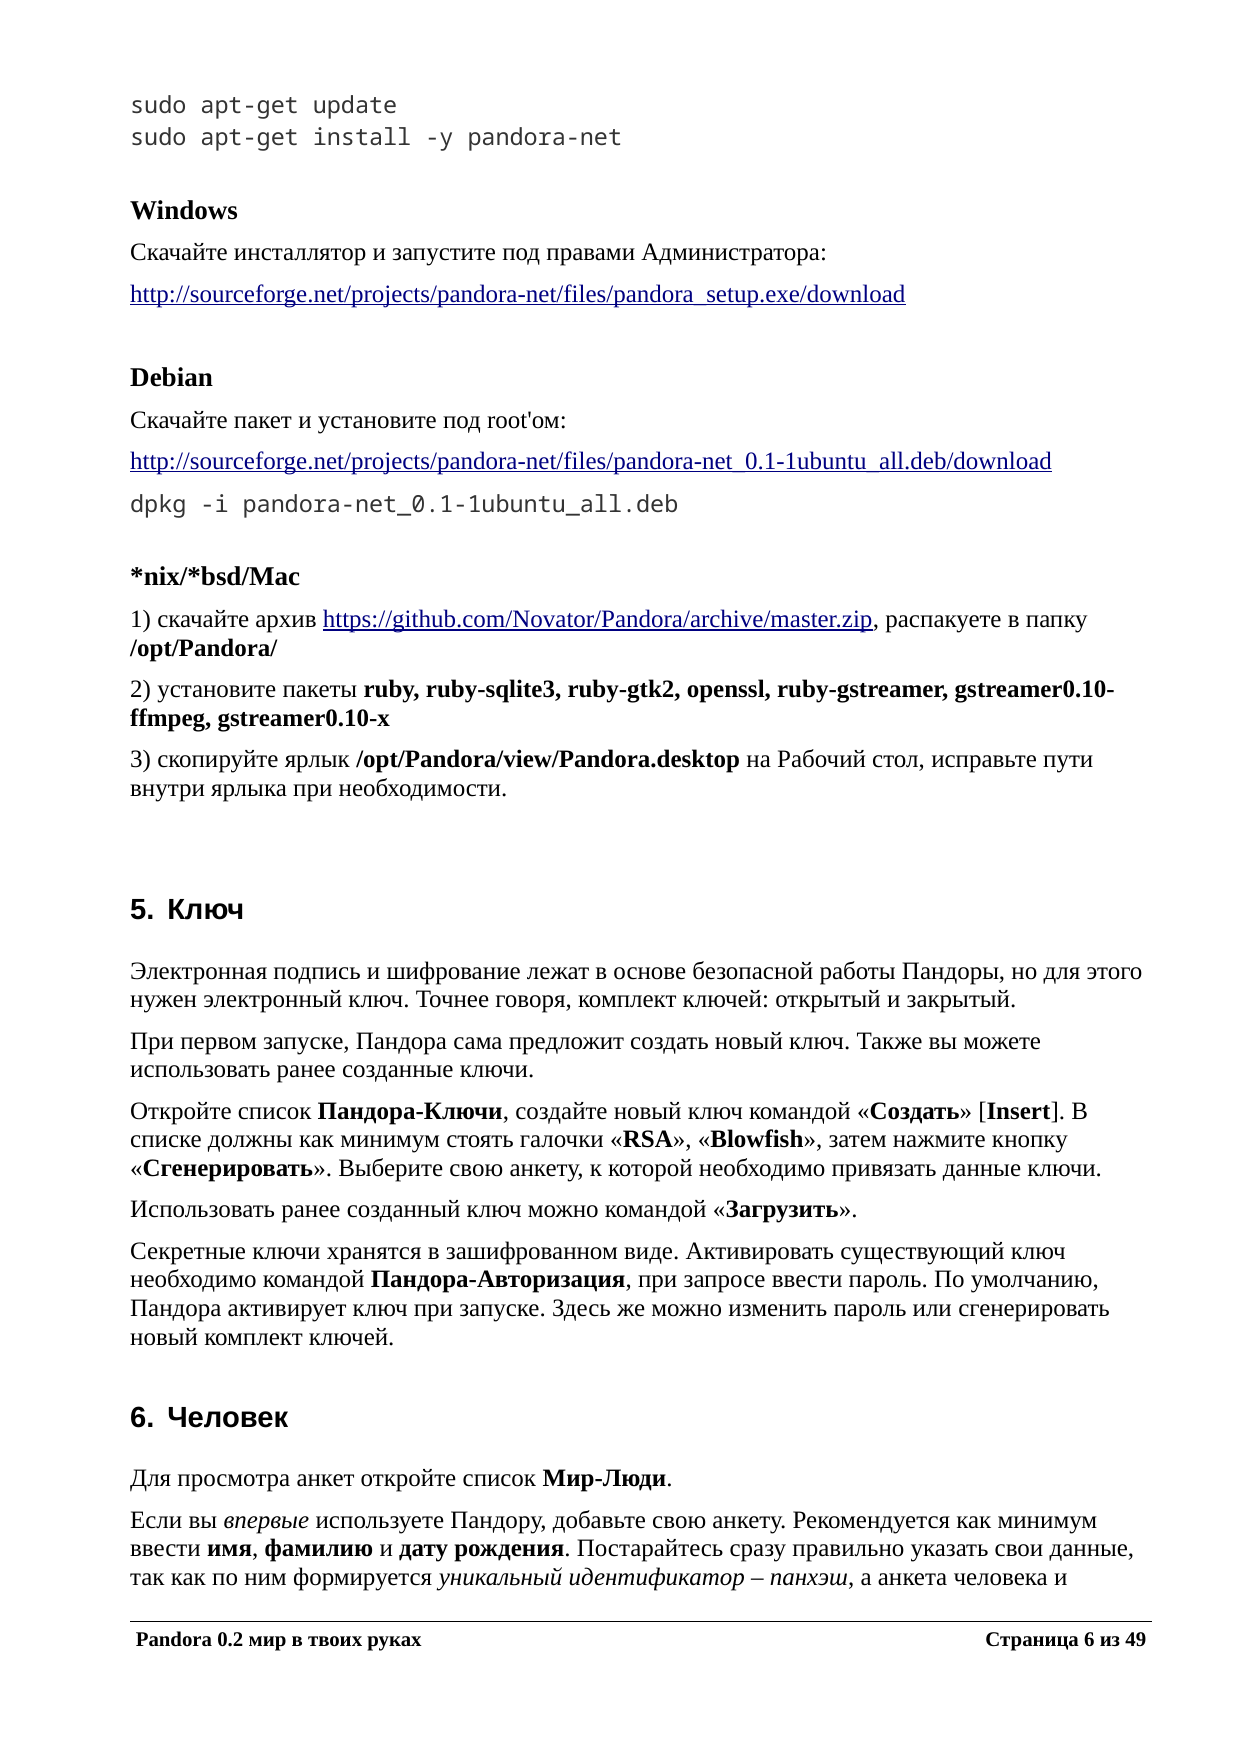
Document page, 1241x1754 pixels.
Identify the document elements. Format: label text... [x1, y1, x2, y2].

text sudo apt-get install -y pandora-net [130, 121, 1152, 152]
text 2) установите пакеты ruby, ruby-sqlite3, ruby-gtk2, openssl, ruby-gstreamer, gstreamer0.10-ffmpeg, gstreamer0.10-x [130, 674, 1152, 732]
text http://sourceforge.net/projects/pandora-net/files/pandora-net_0.1-1ubuntu_all.deb/download [130, 446, 1152, 475]
text Использовать ранее созданный ключ можно командой «Загрузить». [130, 1194, 1152, 1223]
text Скачайте инсталлятор и запустите под правами Администратора: [130, 237, 1152, 266]
text http://sourceforge.net/projects/pandora-net/files/pandora_setup.exe/download [130, 279, 1152, 307]
text Электронная подпись и шифрование лежат в основе безопасной работы Пандоры, но для этого нужен электронный ключ. Точнее говоря, комплект ключей: открытый и закрытый. [130, 956, 1152, 1013]
subtitle Человек [130, 1400, 1152, 1433]
text Если вы впервые используете Пандору, добавьте свою анкету. Рекомендуется как минимум ввести имя, фамилию и дату рождения. Постарайтесь сразу правильно указать свои данные, так как по ним формируется уникальный идентификатор – панхэш, а анкета человека и [130, 1505, 1152, 1591]
text dpkg -i pandora-net_0.1-1ubuntu_all.deb [130, 487, 1152, 519]
text *nix/*bsd/Mac [130, 561, 1152, 592]
text 1) скачайте архив https://github.com/Novator/Pandora/archive/master.zip, распакуете в папку /opt/Pandora/ [130, 604, 1152, 662]
text sudo apt-get update [130, 88, 1152, 121]
text При первом запуске, Пандора сама предложит создать новый ключ. Также вы можете использовать ранее созданные ключи. [130, 1026, 1152, 1083]
text Секретные ключи хранятся в зашифрованном виде. Активировать существующий ключ необходимо командой Пандора-Авторизация, при запросе ввести пароль. По умолчанию, Пандора активирует ключ при запуске. Здесь же можно изменить пароль или сгенерировать новый комплект ключей. [130, 1236, 1152, 1351]
text Windows [130, 194, 1152, 225]
text 3) скопируйте ярлык /opt/Pandora/view/Pandora.desktop на Рабочий стол, исправьте пути внутри ярлыка при необходимости. [130, 744, 1152, 802]
subtitle Ключ [130, 892, 1152, 926]
text Скачайте пакет и установите под root'ом: [130, 405, 1152, 433]
text Debian [130, 361, 1152, 392]
text Откройте список Пандора-Ключи, создайте новый ключ командой «Создать» [Insert]. В списке должны как минимум стоять галочки «RSA», «Blowfish», затем нажмите кнопку «Сгенерировать». Выберите свою анкету, к которой необходимо привязать данные ключи. [130, 1096, 1152, 1182]
text Для просмотра анкет откройте список Мир-Люди. [130, 1463, 1152, 1492]
